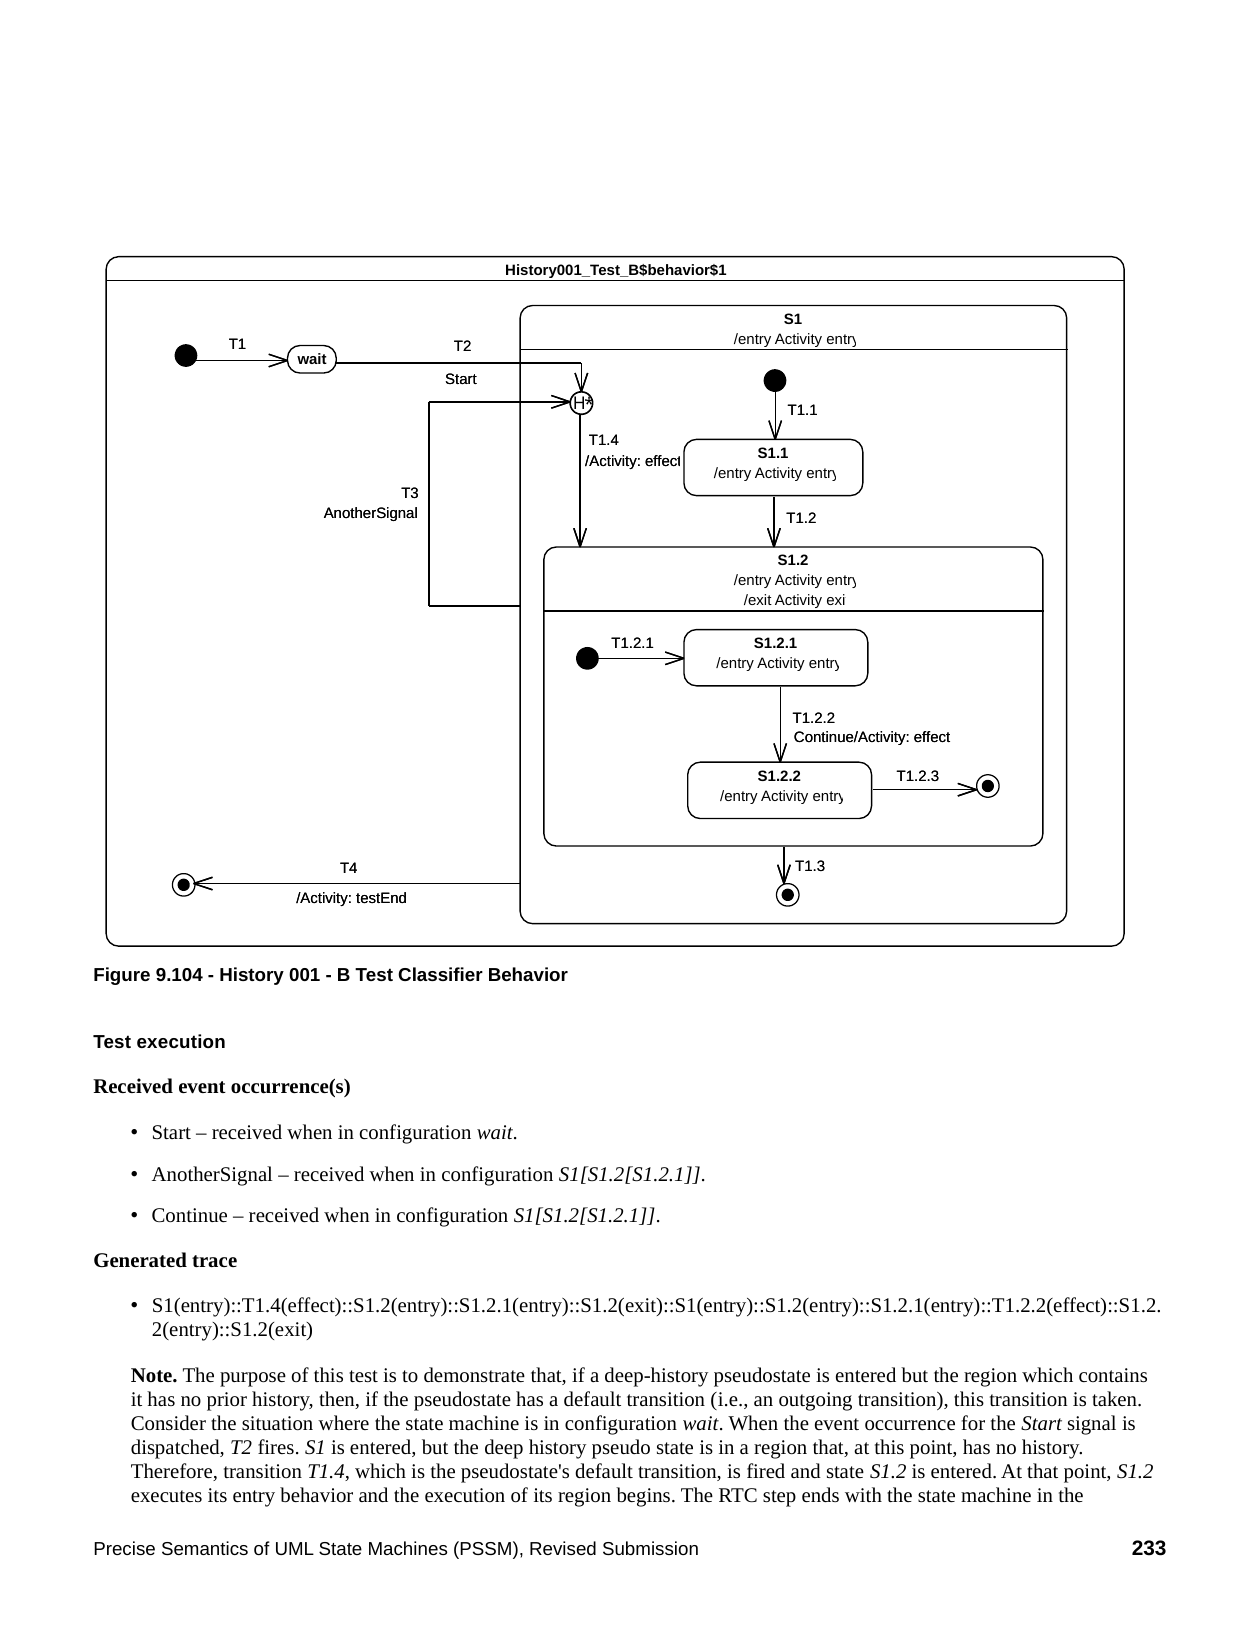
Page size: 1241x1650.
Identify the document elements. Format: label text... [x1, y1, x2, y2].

text Generated trace [93, 1248, 1164, 1272]
text Figure 9.104 - History 001 - B Test Classifier Behavior [93, 243, 1164, 985]
subtitle Test execution [93, 1031, 1164, 1053]
list S1(entry)::T1.4(effect)::S1.2(entry)::S1.2.1(entry)::S1.2(exit)::S1(entry)::S1.2(entry)::S1.2.1(entry)::T1.2.2(effect)::S1.2.2(entry)::S1.2(exit) [131, 1293, 1164, 1341]
text Received event occurrence(s) [93, 1074, 1164, 1098]
list Start – received when in configuration wait. [131, 1119, 1164, 1144]
text Note. The purpose of this test is to demonstrate that, if a deep-history pseudostate is entered but the region which contains it has no prior history, then, if the pseudostate has a default transition (i.e., an outgoing transition), this transition is taken. Consider the situation where the state machine is in configuration wait. When the event occurrence for the Start signal is dispatched, T2 fires. S1 is entered, but the deep history pseudo state is in a region that, at this point, has no history. Therefore, transition T1.4, which is the pseudostate's default transition, is fired and state S1.2 is entered. At that point, S1.2 executes its entry behavior and the execution of its region begins. The RTC step ends with the state machine in the [131, 1362, 1164, 1507]
list AnotherSignal – received when in configuration S1[S1.2[S1.2.1]]. [131, 1161, 1164, 1186]
list Continue – received when in configuration S1[S1.2[S1.2.1]]. [131, 1202, 1164, 1227]
